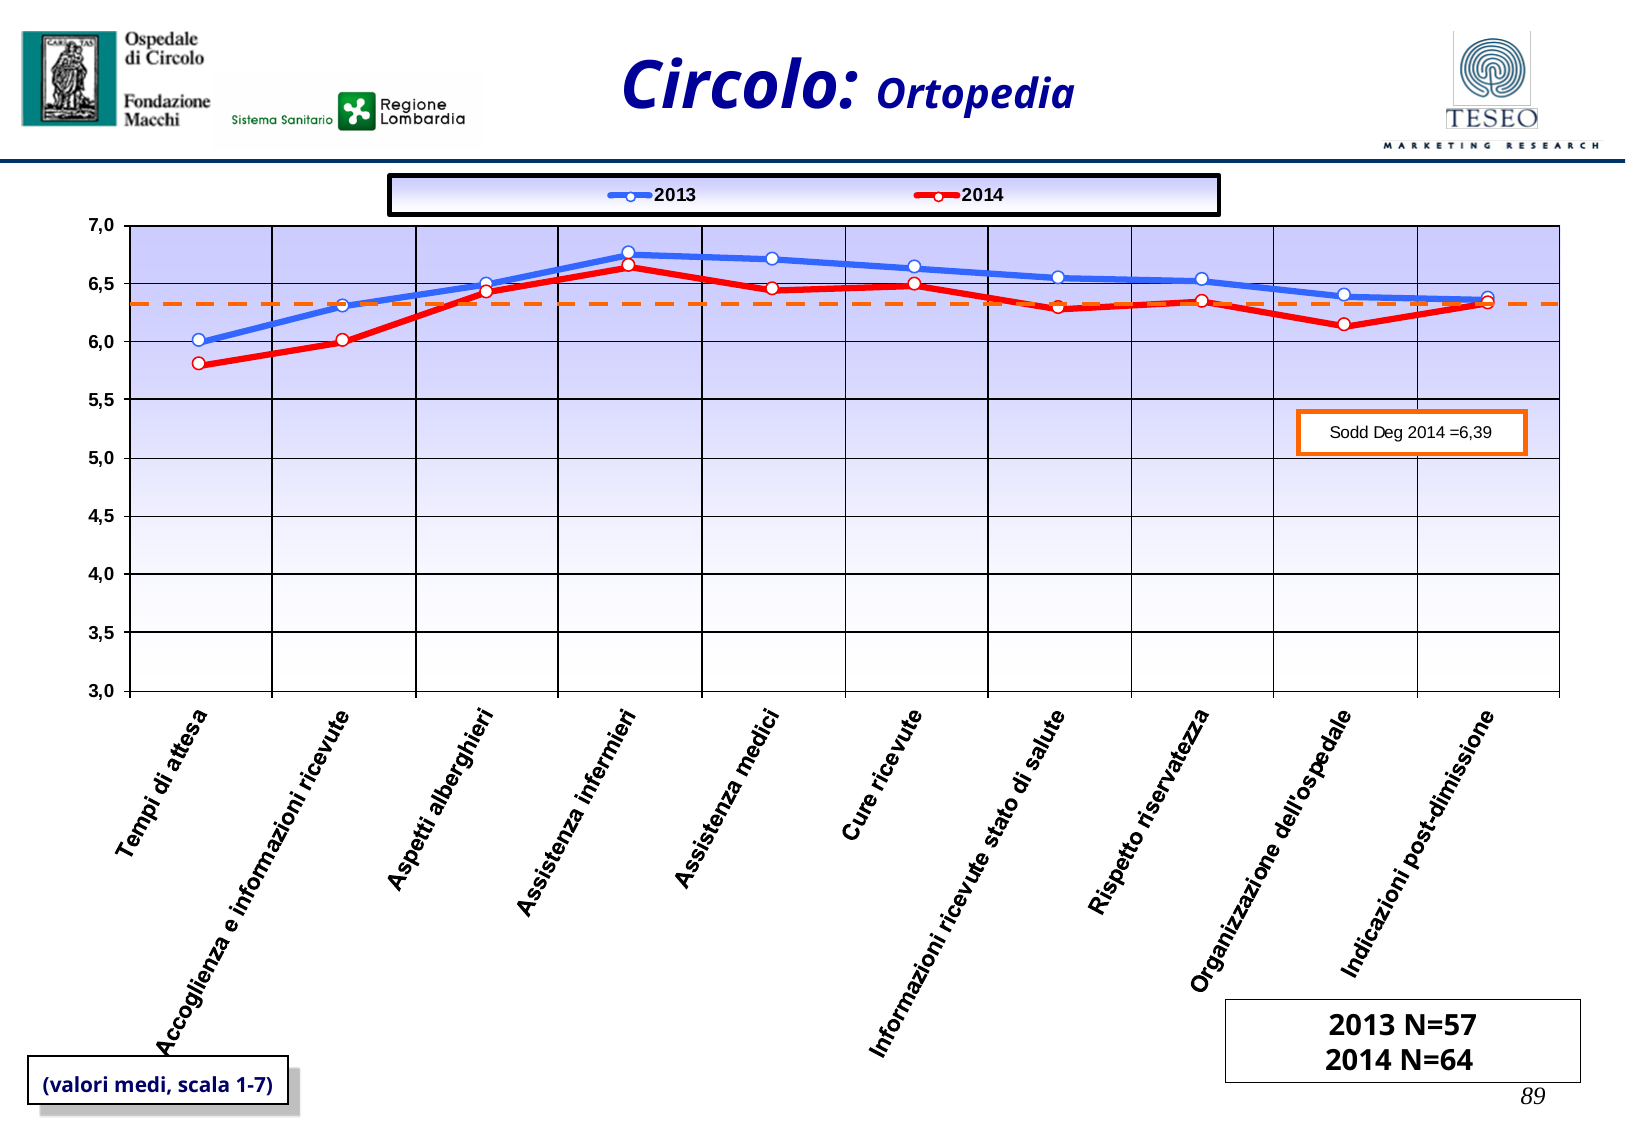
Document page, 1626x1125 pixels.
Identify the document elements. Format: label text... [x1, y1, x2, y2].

picture [1381, 31, 1604, 149]
text_box (valori medi, scala 1-7) [27, 1056, 288, 1105]
text_box Circolo: Ortopedia [304, 18, 1392, 144]
picture [21, 31, 483, 149]
text_box 2013 N=57 2014 N=64 [1225, 999, 1581, 1083]
picture [46, 162, 1564, 1108]
